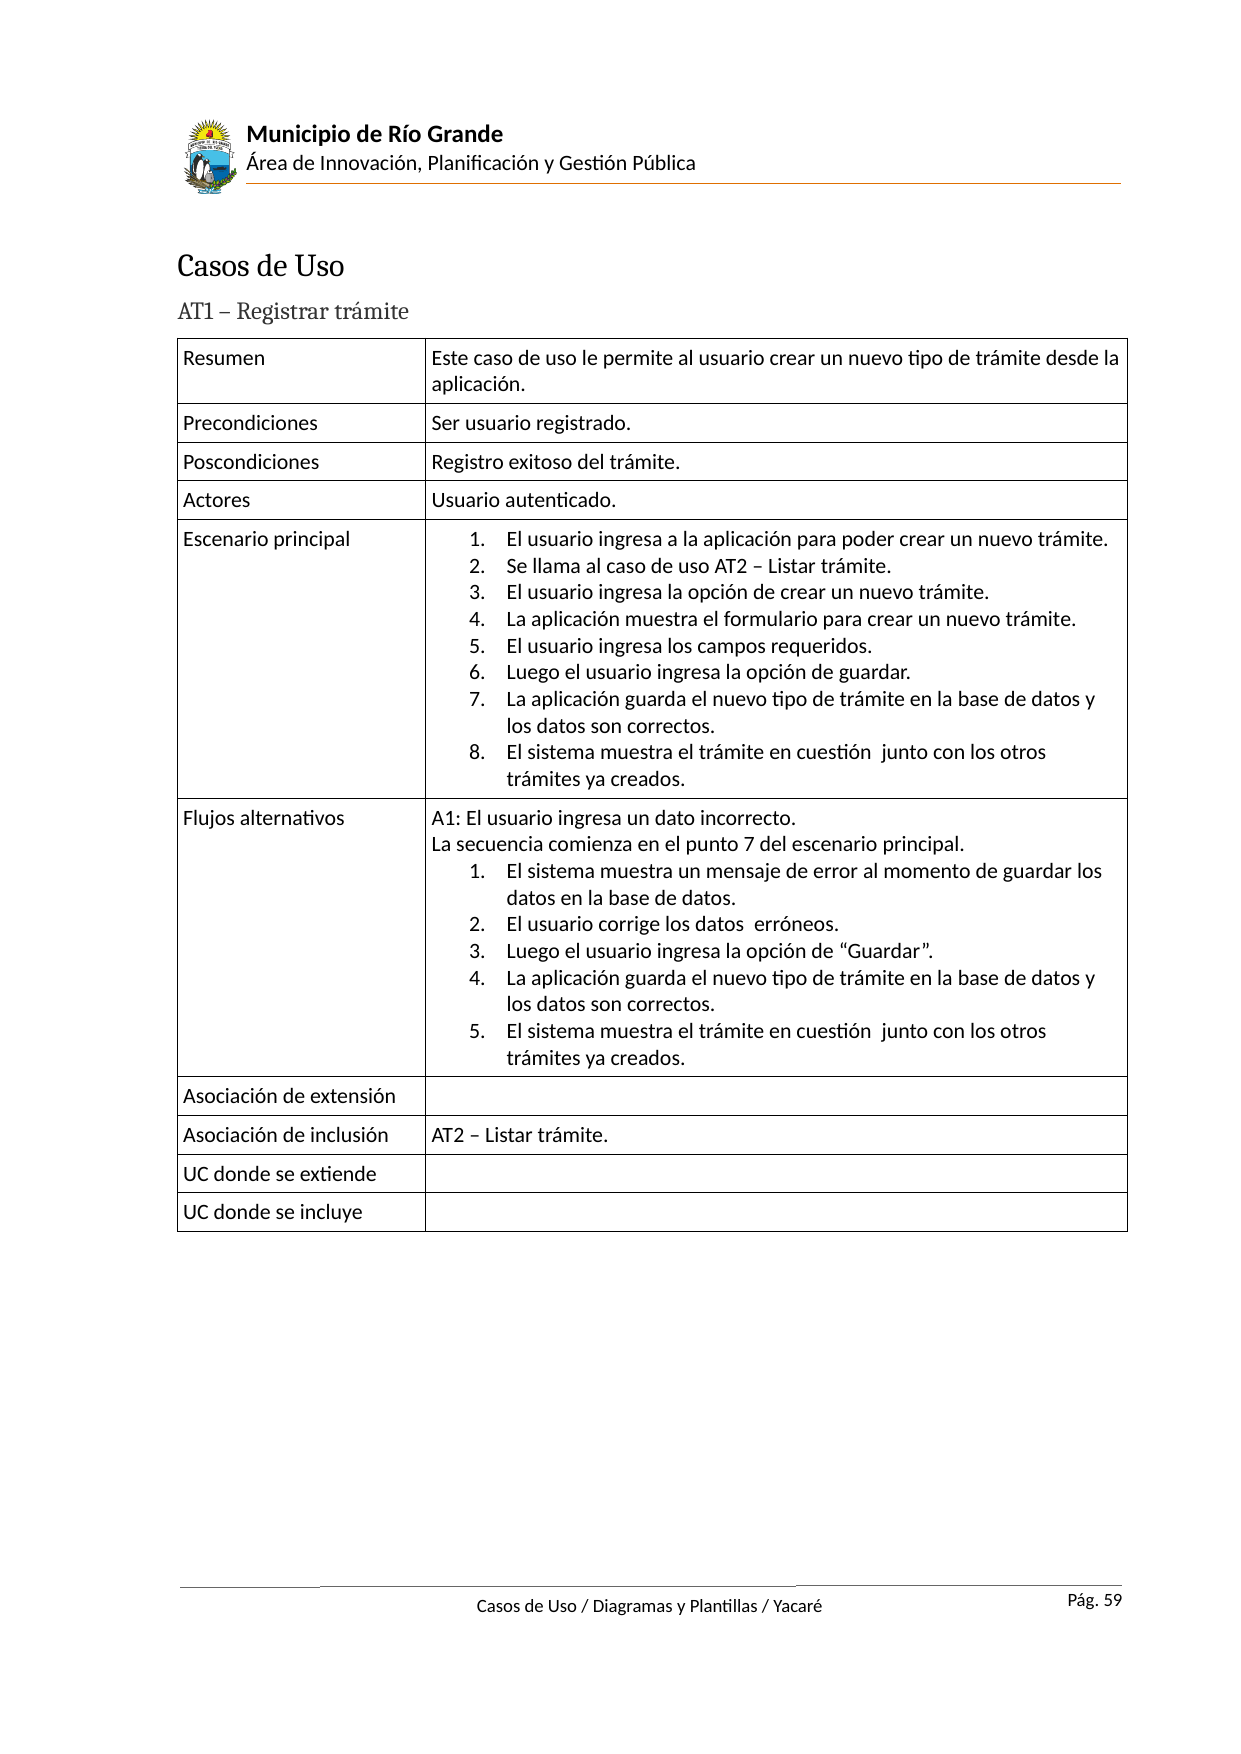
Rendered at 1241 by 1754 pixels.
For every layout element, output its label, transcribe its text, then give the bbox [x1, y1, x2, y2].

table_header Este caso de uso le permite al usuario crear un nuevo tipo de trámite desde la aplicación. [426, 339, 1127, 403]
table_header Resumen [178, 339, 425, 403]
table_cell UC donde se incluye [178, 1193, 425, 1231]
table_cell Ser usuario registrado. [426, 404, 1127, 442]
table_cell Asociación de extensión [178, 1077, 425, 1115]
table_cell A1: El usuario ingresa un dato incorrecto. La secuencia comienza en el punto 7 del escenario principal. El sistema muestra un mensaje de error al momento de guardar los datos en la base de datos. El usuario corrige los datos erróneos. Luego el usuario ingresa la opción de “Guardar”. La aplicación guarda el nuevo tipo de trámite en la base de datos y los datos son correctos. El sistema muestra el trámite en cuestión junto con los otros trámites ya creados. [426, 799, 1127, 1076]
table_cell Usuario autenticado. [426, 481, 1127, 519]
table_cell [426, 1155, 1127, 1192]
table_cell Escenario principal [178, 520, 425, 797]
table_cell UC donde se extiende [178, 1155, 425, 1192]
table_cell Actores [178, 481, 425, 519]
table_cell Registro exitoso del trámite. [426, 443, 1127, 480]
table_cell Flujos alternativos [178, 799, 425, 1076]
table_cell [426, 1077, 1127, 1115]
subtitle AT1 – Registrar trámite [177, 297, 1122, 326]
table_cell Asociación de inclusión [178, 1116, 425, 1153]
table_cell El usuario ingresa a la aplicación para poder crear un nuevo trámite. Se llama al caso de uso AT2 – Listar trámite. El usuario ingresa la opción de crear un nuevo trámite. La aplicación muestra el formulario para crear un nuevo trámite. El usuario ingresa los campos requeridos. Luego el usuario ingresa la opción de guardar. La aplicación guarda el nuevo tipo de trámite en la base de datos y los datos son correctos. El sistema muestra el trámite en cuestión junto con los otros trámites ya creados. [426, 520, 1127, 797]
subtitle Casos de Uso [177, 248, 1122, 285]
table_cell [426, 1193, 1127, 1231]
table_cell Poscondiciones [178, 443, 425, 480]
table_cell AT2 – Listar trámite. [426, 1116, 1127, 1153]
table_cell Precondiciones [178, 404, 425, 442]
